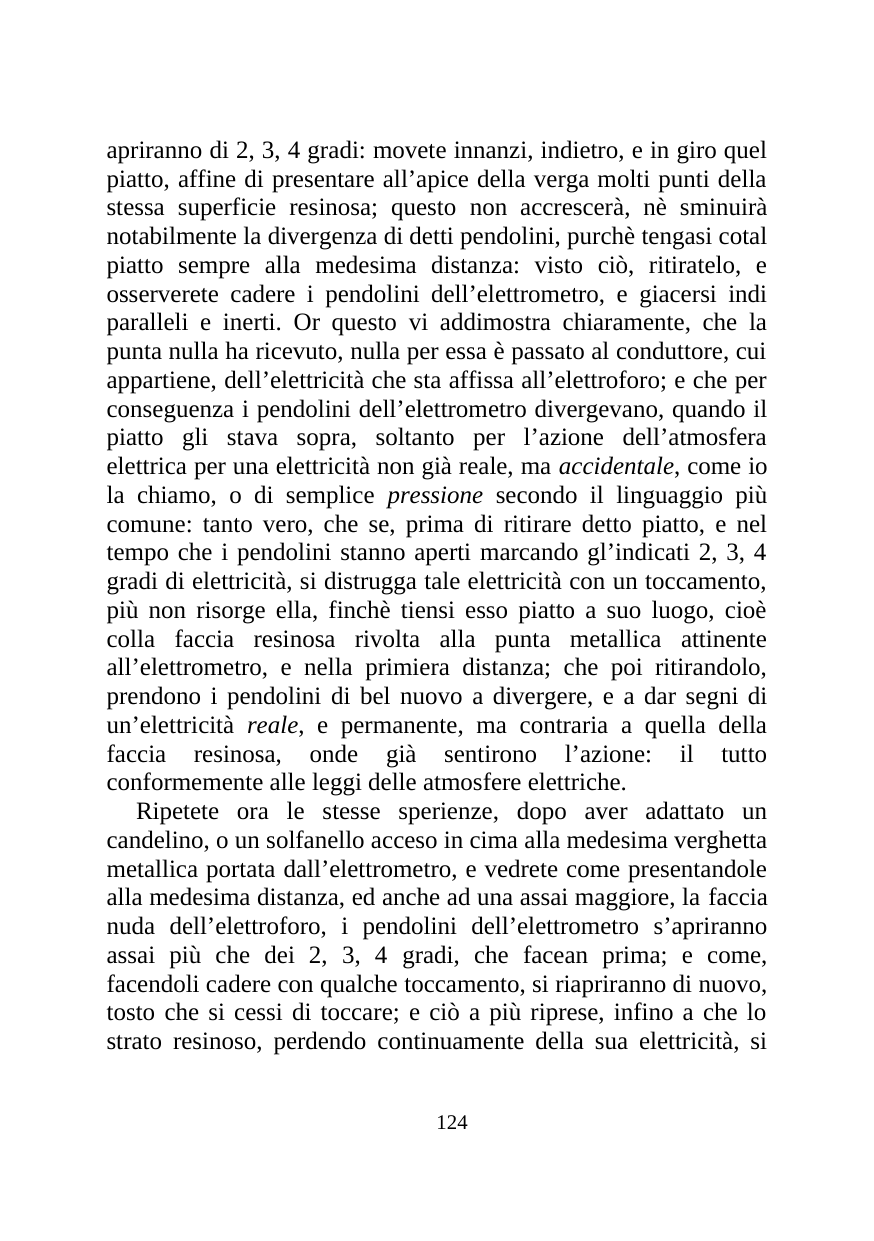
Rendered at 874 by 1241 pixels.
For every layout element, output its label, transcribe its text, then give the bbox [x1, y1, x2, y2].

text apriranno di 2, 3, 4 gradi: movete innanzi, indietro, e in giro quel piatto, affine di presentare all’apice della verga molti punti della stessa superficie resinosa; questo non accrescerà, nè sminuirà notabilmente la divergenza di detti pendolini, purchè tengasi cotal piatto sempre alla medesima distanza: visto ciò, ritiratelo, e osserverete cadere i pendolini dell’elettrometro, e giacersi indi paralleli e inerti. Or questo vi addimostra chiaramente, che la punta nulla ha ricevuto, nulla per essa è passato al conduttore, cui appartiene, dell’elettricità che sta affissa all’elettroforo; e che per conseguenza i pendolini dell’elettrometro divergevano, quando il piatto gli stava sopra, soltanto per l’azione dell’atmosfera elettrica per una elettricità non già reale, ma accidentale, come io la chiamo, o di semplice pressione secondo il linguaggio più comune: tanto vero, che se, prima di ritirare detto piatto, e nel tempo che i pendolini stanno aperti marcando gl’indicati 2, 3, 4 gradi di elettricità, si distrugga tale elettricità con un toccamento, più non risorge ella, finchè tiensi esso piatto a suo luogo, cioè colla faccia resinosa rivolta alla punta metallica attinente all’elettrometro, e nella primiera distanza; che poi ritirandolo, prendono i pendolini di bel nuovo a divergere, e a dar segni di un’elettricità reale, e permanente, ma contraria a quella della faccia resinosa, onde già sentirono l’azione: il tutto conformemente alle leggi delle atmosfere elettriche. [106, 135, 768, 796]
text Ripetete ora le stesse sperienze, dopo aver adattato un candelino, o un solfanello acceso in cima alla medesima verghetta metallica portata dall’elettrometro, e vedrete come presentandole alla medesima distanza, ed anche ad una assai maggiore, la faccia nuda dell’elettroforo, i pendolini dell’elettrometro s’apriranno assai più che dei 2, 3, 4 gradi, che facean prima; e come, facendoli cadere con qualche toccamento, si riapriranno di nuovo, tosto che si cessi di toccare; e ciò a più riprese, infino a che lo strato resinoso, perdendo continuamente della sua elettricità, si [106, 796, 768, 1055]
